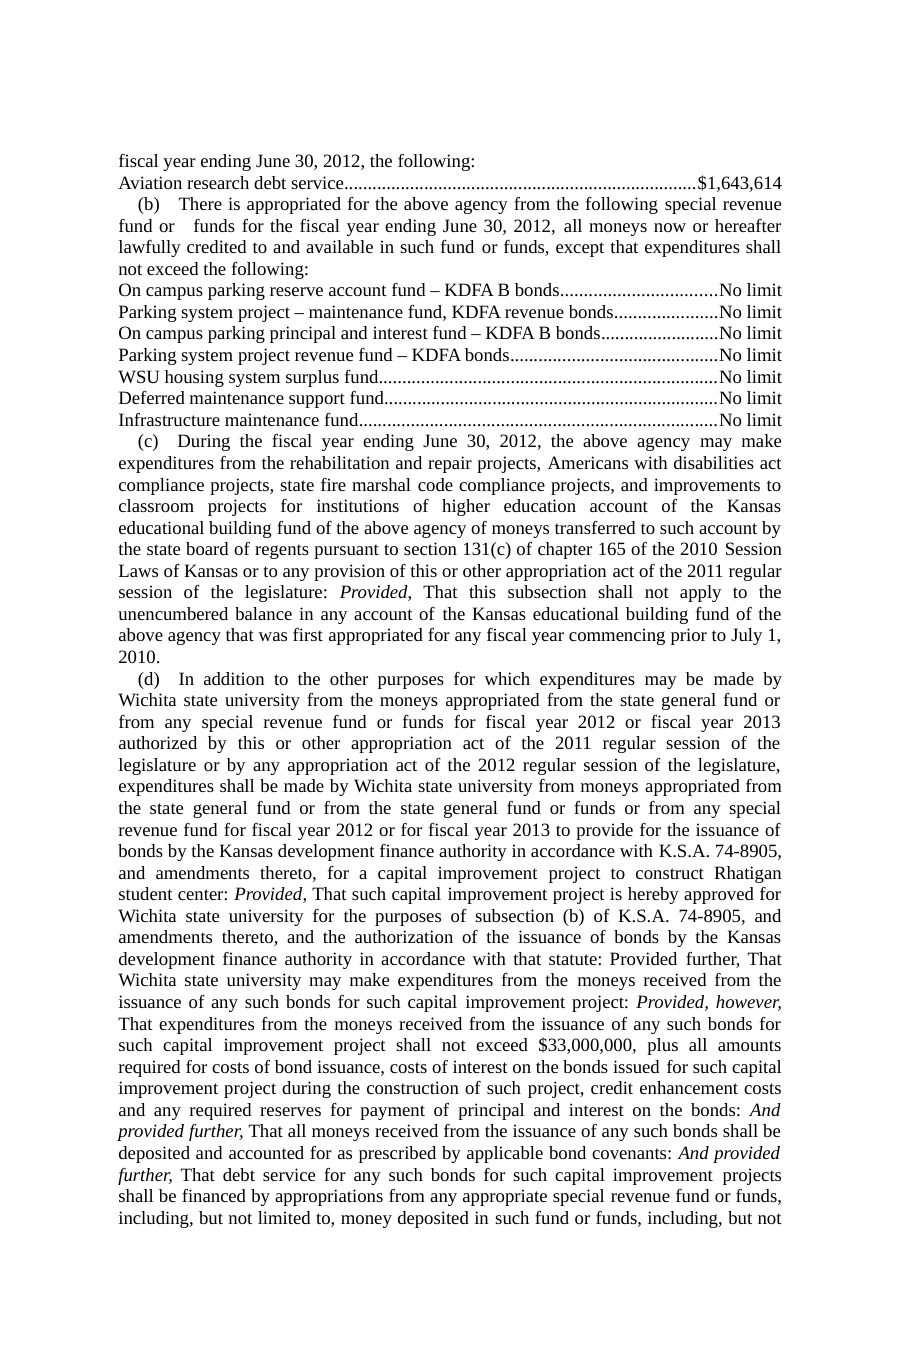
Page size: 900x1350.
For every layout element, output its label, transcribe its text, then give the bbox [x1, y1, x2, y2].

text (c) During the fiscal year ending June 30, 2012, the above agency may make expenditures from the rehabilitation and repair projects, Americans with disabilities act compliance projects, state fire marshal code compliance projects, and improvements to classroom projects for institutions of higher education account of the Kansas educational building fund of the above agency of moneys transferred to such account by the state board of regents pursuant to section 131(c) of chapter 165 of the 2010 Session Laws of Kansas or to any provision of this or other appropriation act of the 2011 regular session of the legislature: Provided, That this subsection shall not apply to the unencumbered balance in any account of the Kansas educational building fund of the above agency that was first appropriated for any fiscal year commencing prior to July 1, 2010. [118, 430, 782, 667]
text WSU housing system surplus fund No limit [118, 366, 782, 387]
text On campus parking reserve account fund – KDFA B bonds No limit [118, 279, 782, 301]
text Parking system project – maintenance fund, KDFA revenue bonds No limit [118, 301, 782, 322]
text Aviation research debt service $1,643,614 [118, 172, 782, 193]
text Infrastructure maintenance fund No limit [118, 409, 782, 430]
text Deferred maintenance support fund No limit [118, 387, 782, 409]
text (b) There is appropriated for the above agency from the following special revenue fund or funds for the fiscal year ending June 30, 2012, all moneys now or hereafter lawfully credited to and available in such fund or funds, except that expenditures shall not exceed the following: [118, 193, 782, 279]
text Parking system project revenue fund – KDFA bonds No limit [118, 344, 782, 366]
text fiscal year ending June 30, 2012, the following: [118, 150, 782, 172]
text On campus parking principal and interest fund – KDFA B bonds No limit [118, 322, 782, 344]
text (d) In addition to the other purposes for which expenditures may be made by Wichita state university from the moneys appropriated from the state general fund or from any special revenue fund or funds for fiscal year 2012 or fiscal year 2013 authorized by this or other appropriation act of the 2011 regular session of the legislature or by any appropriation act of the 2012 regular session of the legislature, expenditures shall be made by Wichita state university from moneys appropriated from the state general fund or from the state general fund or funds or from any special revenue fund for fiscal year 2012 or for fiscal year 2013 to provide for the issuance of bonds by the Kansas development finance authority in accordance with K.S.A. 74-8905, and amendments thereto, for a capital improvement project to construct Rhatigan student center: Provided, That such capital improvement project is hereby approved for Wichita state university for the purposes of subsection (b) of K.S.A. 74-8905, and amendments thereto, and the authorization of the issuance of bonds by the Kansas development finance authority in accordance with that statute: Provided further, That Wichita state university may make expenditures from the moneys received from the issuance of any such bonds for such capital improvement project: Provided, however, That expenditures from the moneys received from the issuance of any such bonds for such capital improvement project shall not exceed $33,000,000, plus all amounts required for costs of bond issuance, costs of interest on the bonds issued for such capital improvement project during the construction of such project, credit enhancement costs and any required reserves for payment of principal and interest on the bonds: And provided further, That all moneys received from the issuance of any such bonds shall be deposited and accounted for as prescribed by applicable bond covenants: And provided further, That debt service for any such bonds for such capital improvement projects shall be financed by appropriations from any appropriate special revenue fund or funds, including, but not limited to, money deposited in such fund or funds, including, but not [118, 667, 782, 1228]
